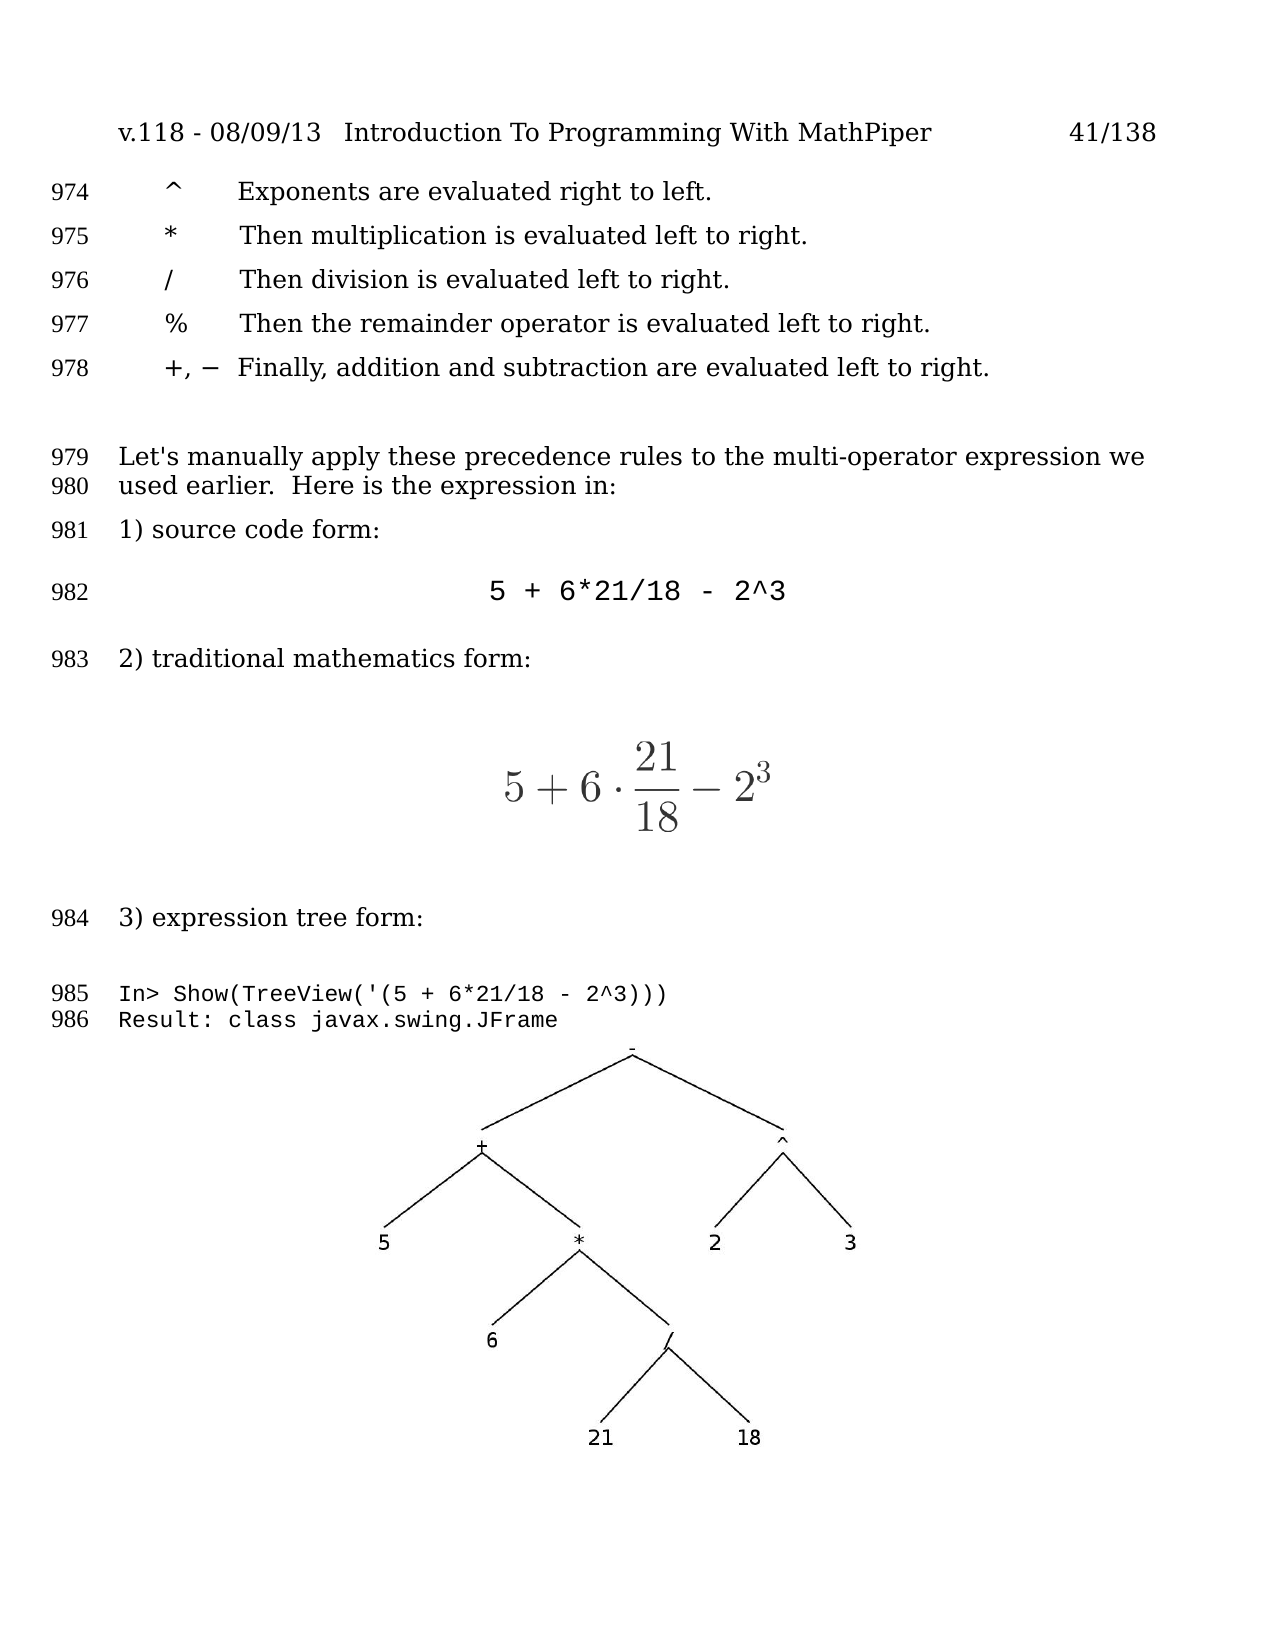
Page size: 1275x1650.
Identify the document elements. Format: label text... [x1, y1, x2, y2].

text ^ Exponents are evaluated right to left. [163, 177, 1157, 206]
text % Then the remainder operator is evaluated left to right. [164, 309, 1157, 338]
text In> Show(TreeView('(5 + 6*21/18 - 2^3))) [118, 983, 1157, 1009]
text 1) source code form: [118, 515, 1157, 544]
text Result: class javax.swing.JFrame [118, 1009, 1157, 1035]
picture [416, 738, 859, 904]
picture [374, 1034, 901, 1456]
text +, − Finally, addition and subtraction are evaluated left to right. [163, 353, 1157, 383]
text / Then division is evaluated left to right. [164, 265, 1157, 294]
text 2) traditional mathematics form: [118, 644, 1157, 673]
text Let's manually apply these precedence rules to the multi-operator expression we used earlier. Here is the expression in: [118, 442, 1157, 500]
text * Then multiplication is evaluated left to right. [164, 221, 1157, 250]
text 5 + 6*21/18 - 2^3 [118, 576, 1157, 609]
text 3) expression tree form: [118, 904, 1157, 933]
